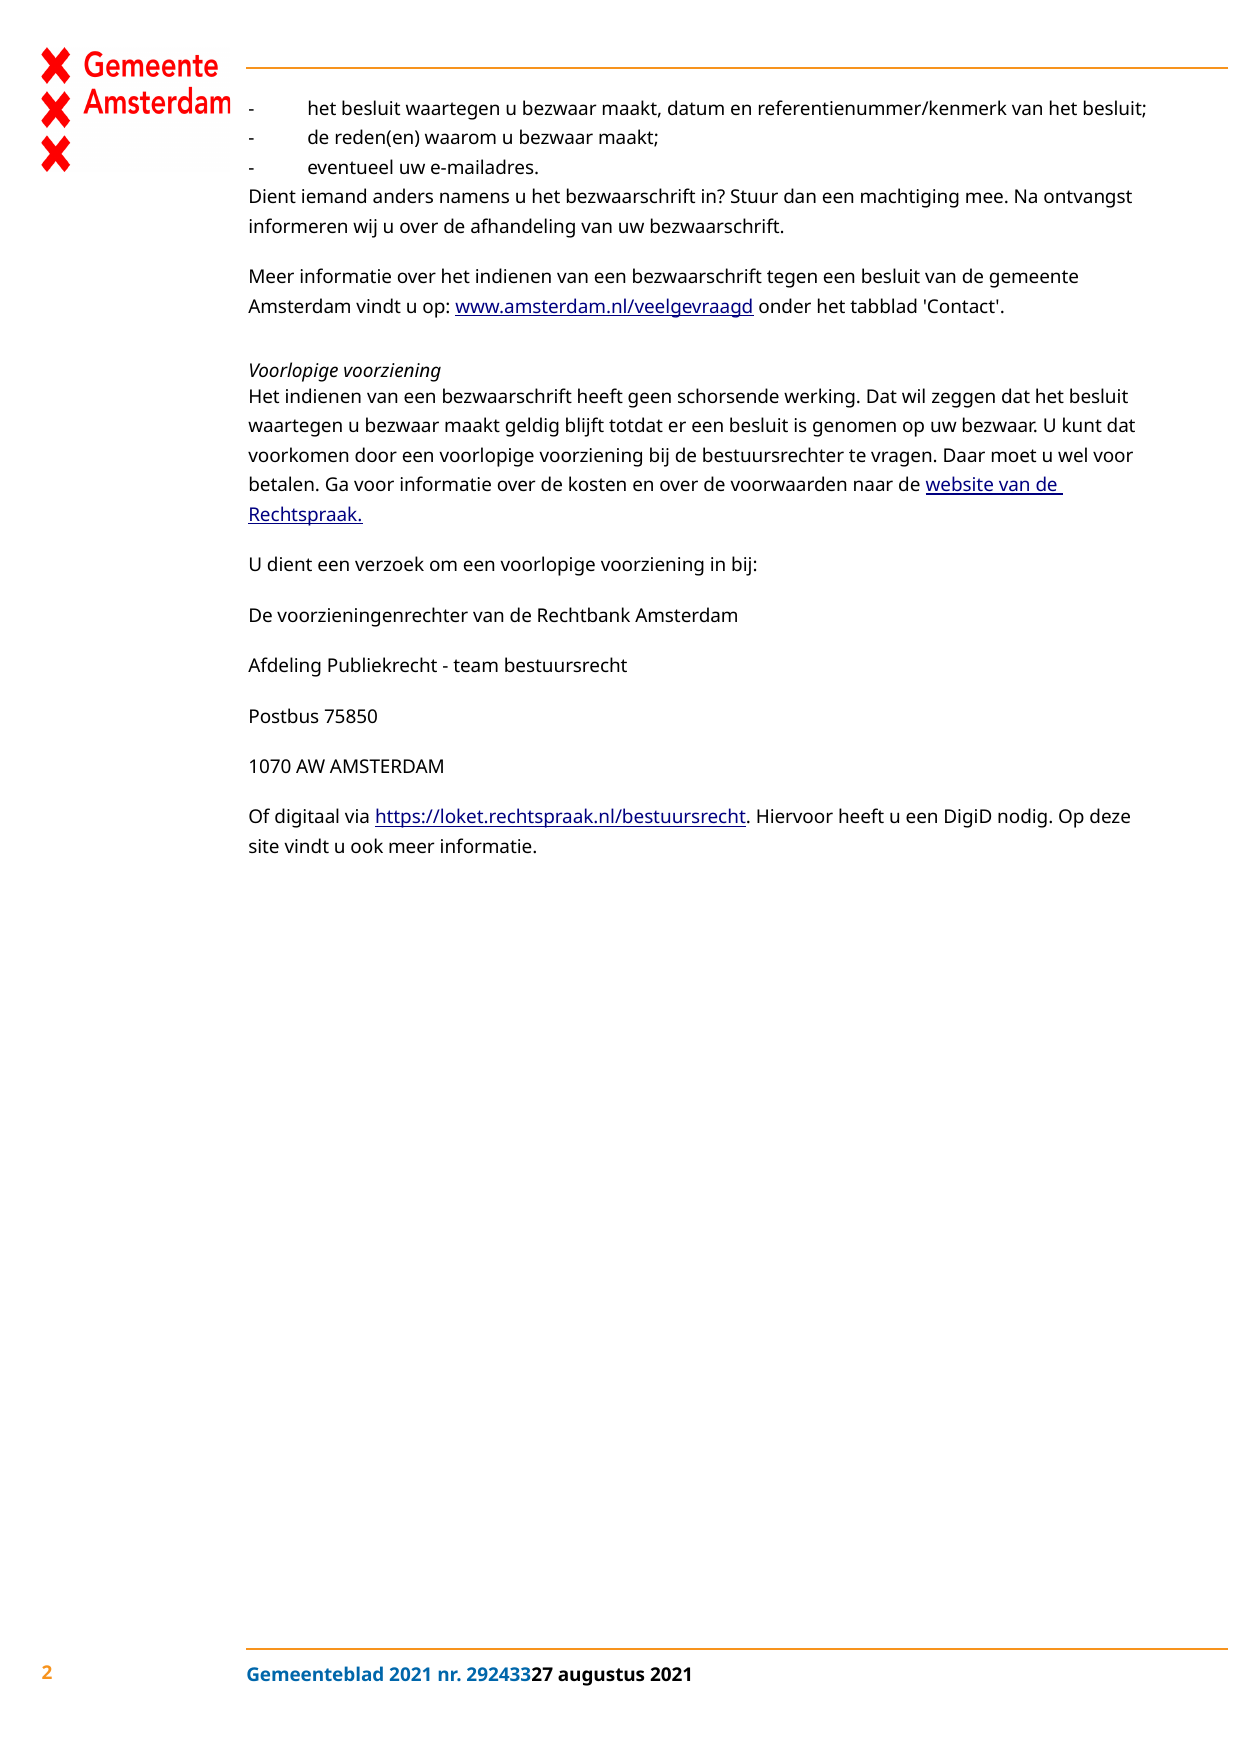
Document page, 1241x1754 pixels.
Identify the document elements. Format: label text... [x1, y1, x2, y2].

list eventueel uw e-mailadres. [248, 154, 1152, 180]
text U dient een verzoek om een voorlopige voorziening in bij: [248, 552, 1152, 577]
list het besluit waartegen u bezwaar maakt, datum en referentienummer/kenmerk van het besluit; [248, 95, 1152, 121]
text 1070 AW AMSTERDAM [248, 753, 1152, 779]
text Postbus 75850 [248, 703, 1152, 728]
picture [41, 47, 231, 172]
text Afdeling Publiekrecht - team bestuursrecht [248, 652, 1152, 678]
text Het indienen van een bezwaarschrift heeft geen schorsende werking. Dat wil zeggen dat het besluit waartegen u bezwaar maakt geldig blijft totdat er een besluit is genomen op uw bezwaar. U kunt dat voorkomen door een voorlopige voorziening bij de bestuursrechter te vragen. Daar moet u wel voor betalen. Ga voor informatie over de kosten en over de voorwaarden naar de website van de Rechtspraak. [248, 383, 1152, 527]
text De voorzieningenrechter van de Rechtbank Amsterdam [248, 602, 1152, 628]
text Voorlopige voorziening [248, 357, 1152, 383]
text Dient iemand anders namens u het bezwaarschrift in? Stuur dan een machtiging mee. Na ontvangst informeren wij u over de afhandeling van uw bezwaarschrift. [248, 183, 1152, 239]
text Of digitaal via https://loket.rechtspraak.nl/bestuursrecht. Hiervoor heeft u een DigiD nodig. Op deze site vindt u ook meer informatie. [248, 804, 1152, 859]
list de reden(en) waarom u bezwaar maakt; [248, 124, 1152, 150]
text Meer informatie over het indienen van een bezwaarschrift tegen een besluit van de gemeente Amsterdam vindt u op: www.amsterdam.nl/veelgevraagd onder het tabblad 'Contact'. [248, 263, 1152, 319]
